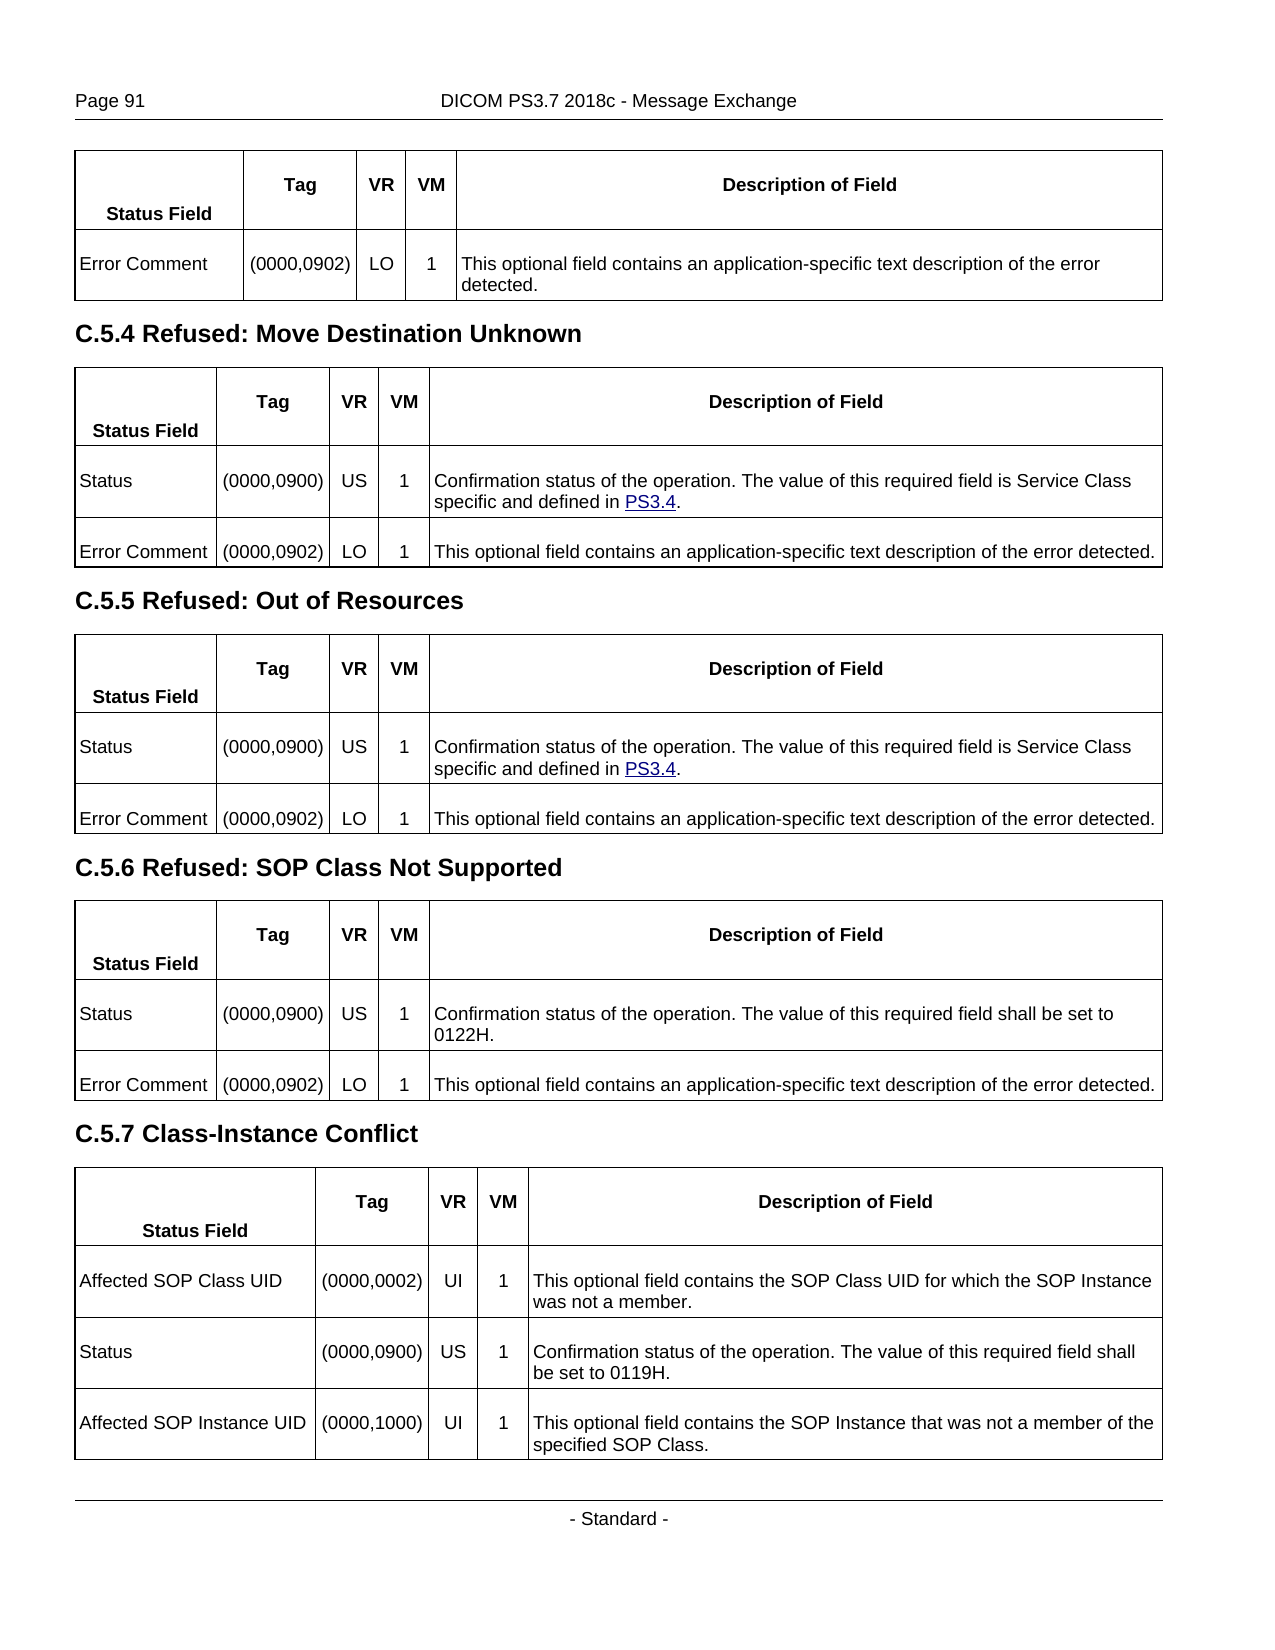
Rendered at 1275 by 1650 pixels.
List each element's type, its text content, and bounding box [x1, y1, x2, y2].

table_cell 1 [379, 980, 429, 1050]
table_header VM [379, 368, 429, 445]
table_header VM [406, 151, 456, 228]
table_cell This optional field contains an application-specific text description of the error detected. [430, 1051, 1162, 1100]
text C.5.7 Class-Instance Conflict [75, 1119, 1162, 1148]
table_cell (0000,0902) [217, 1051, 329, 1100]
table_cell Status [76, 713, 216, 783]
table_cell LO [330, 784, 378, 833]
table_cell (0000,0900) [217, 446, 329, 517]
table_cell (0000,1000) [316, 1389, 428, 1459]
table_cell (0000,0902) [217, 518, 329, 566]
table_header Status Field [76, 1168, 315, 1245]
table_cell Error Comment [76, 518, 216, 566]
table_cell US [330, 713, 378, 783]
table_header VM [379, 635, 429, 712]
table_cell LO [357, 230, 405, 300]
table_cell This optional field contains an application-specific text description of the error detected. [457, 230, 1162, 300]
table_header VR [330, 635, 378, 712]
table_cell (0000,0900) [316, 1318, 428, 1388]
table_header VR [429, 1168, 477, 1245]
table_cell 1 [379, 446, 429, 517]
table_header Status Field [76, 368, 216, 445]
table_cell Status [76, 980, 216, 1050]
table_cell Confirmation status of the operation. The value of this required field is Service Class specific and defined in PS3.4. [430, 446, 1162, 517]
table_header Status Field [76, 151, 243, 228]
table_cell 1 [406, 230, 456, 300]
table_cell 1 [478, 1318, 528, 1388]
table_cell UI [429, 1389, 477, 1459]
table_cell US [330, 980, 378, 1050]
text C.5.5 Refused: Out of Resources [75, 586, 1162, 615]
table_header VR [330, 901, 378, 979]
table_header VR [330, 368, 378, 445]
table_cell This optional field contains an application-specific text description of the error detected. [430, 518, 1162, 566]
table_cell (0000,0002) [316, 1246, 428, 1317]
table_header Description of Field [430, 368, 1162, 445]
table_cell Error Comment [76, 230, 243, 300]
table_cell LO [330, 518, 378, 566]
table_header Description of Field [529, 1168, 1162, 1245]
table_header VM [379, 901, 429, 979]
table_cell Confirmation status of the operation. The value of this required field shall be set to 0122H. [430, 980, 1162, 1050]
table_header VM [478, 1168, 528, 1245]
table_header Tag [217, 901, 329, 979]
table_header Tag [316, 1168, 428, 1245]
table_cell 1 [379, 784, 429, 833]
table_cell UI [429, 1246, 477, 1317]
table_cell (0000,0902) [244, 230, 356, 300]
table_cell US [429, 1318, 477, 1388]
table_cell This optional field contains the SOP Instance that was not a member of the specified SOP Class. [529, 1389, 1162, 1459]
table_cell 1 [379, 713, 429, 783]
table_cell This optional field contains the SOP Class UID for which the SOP Instance was not a member. [529, 1246, 1162, 1317]
table_cell Status [76, 1318, 315, 1388]
table_header Tag [217, 368, 329, 445]
text C.5.4 Refused: Move Destination Unknown [75, 319, 1162, 348]
table_cell 1 [379, 1051, 429, 1100]
table_cell Error Comment [76, 1051, 216, 1100]
table_cell (0000,0902) [217, 784, 329, 833]
table_header Description of Field [430, 635, 1162, 712]
table_header Status Field [76, 635, 216, 712]
table_cell Confirmation status of the operation. The value of this required field shall be set to 0119H. [529, 1318, 1162, 1388]
table_cell 1 [478, 1246, 528, 1317]
table_cell Error Comment [76, 784, 216, 833]
table_header Description of Field [457, 151, 1162, 228]
table_header Description of Field [430, 901, 1162, 979]
table_cell 1 [379, 518, 429, 566]
table_header VR [357, 151, 405, 228]
table_cell 1 [478, 1389, 528, 1459]
table_cell (0000,0900) [217, 713, 329, 783]
table_cell LO [330, 1051, 378, 1100]
table_cell (0000,0900) [217, 980, 329, 1050]
table_cell Affected SOP Class UID [76, 1246, 315, 1317]
table_header Tag [217, 635, 329, 712]
table_header Tag [244, 151, 356, 228]
text C.5.6 Refused: SOP Class Not Supported [75, 853, 1162, 882]
table_cell This optional field contains an application-specific text description of the error detected. [430, 784, 1162, 833]
table_header Status Field [76, 901, 216, 979]
table_cell Status [76, 446, 216, 517]
table_cell Affected SOP Instance UID [76, 1389, 315, 1459]
table_cell US [330, 446, 378, 517]
table_cell Confirmation status of the operation. The value of this required field is Service Class specific and defined in PS3.4. [430, 713, 1162, 783]
